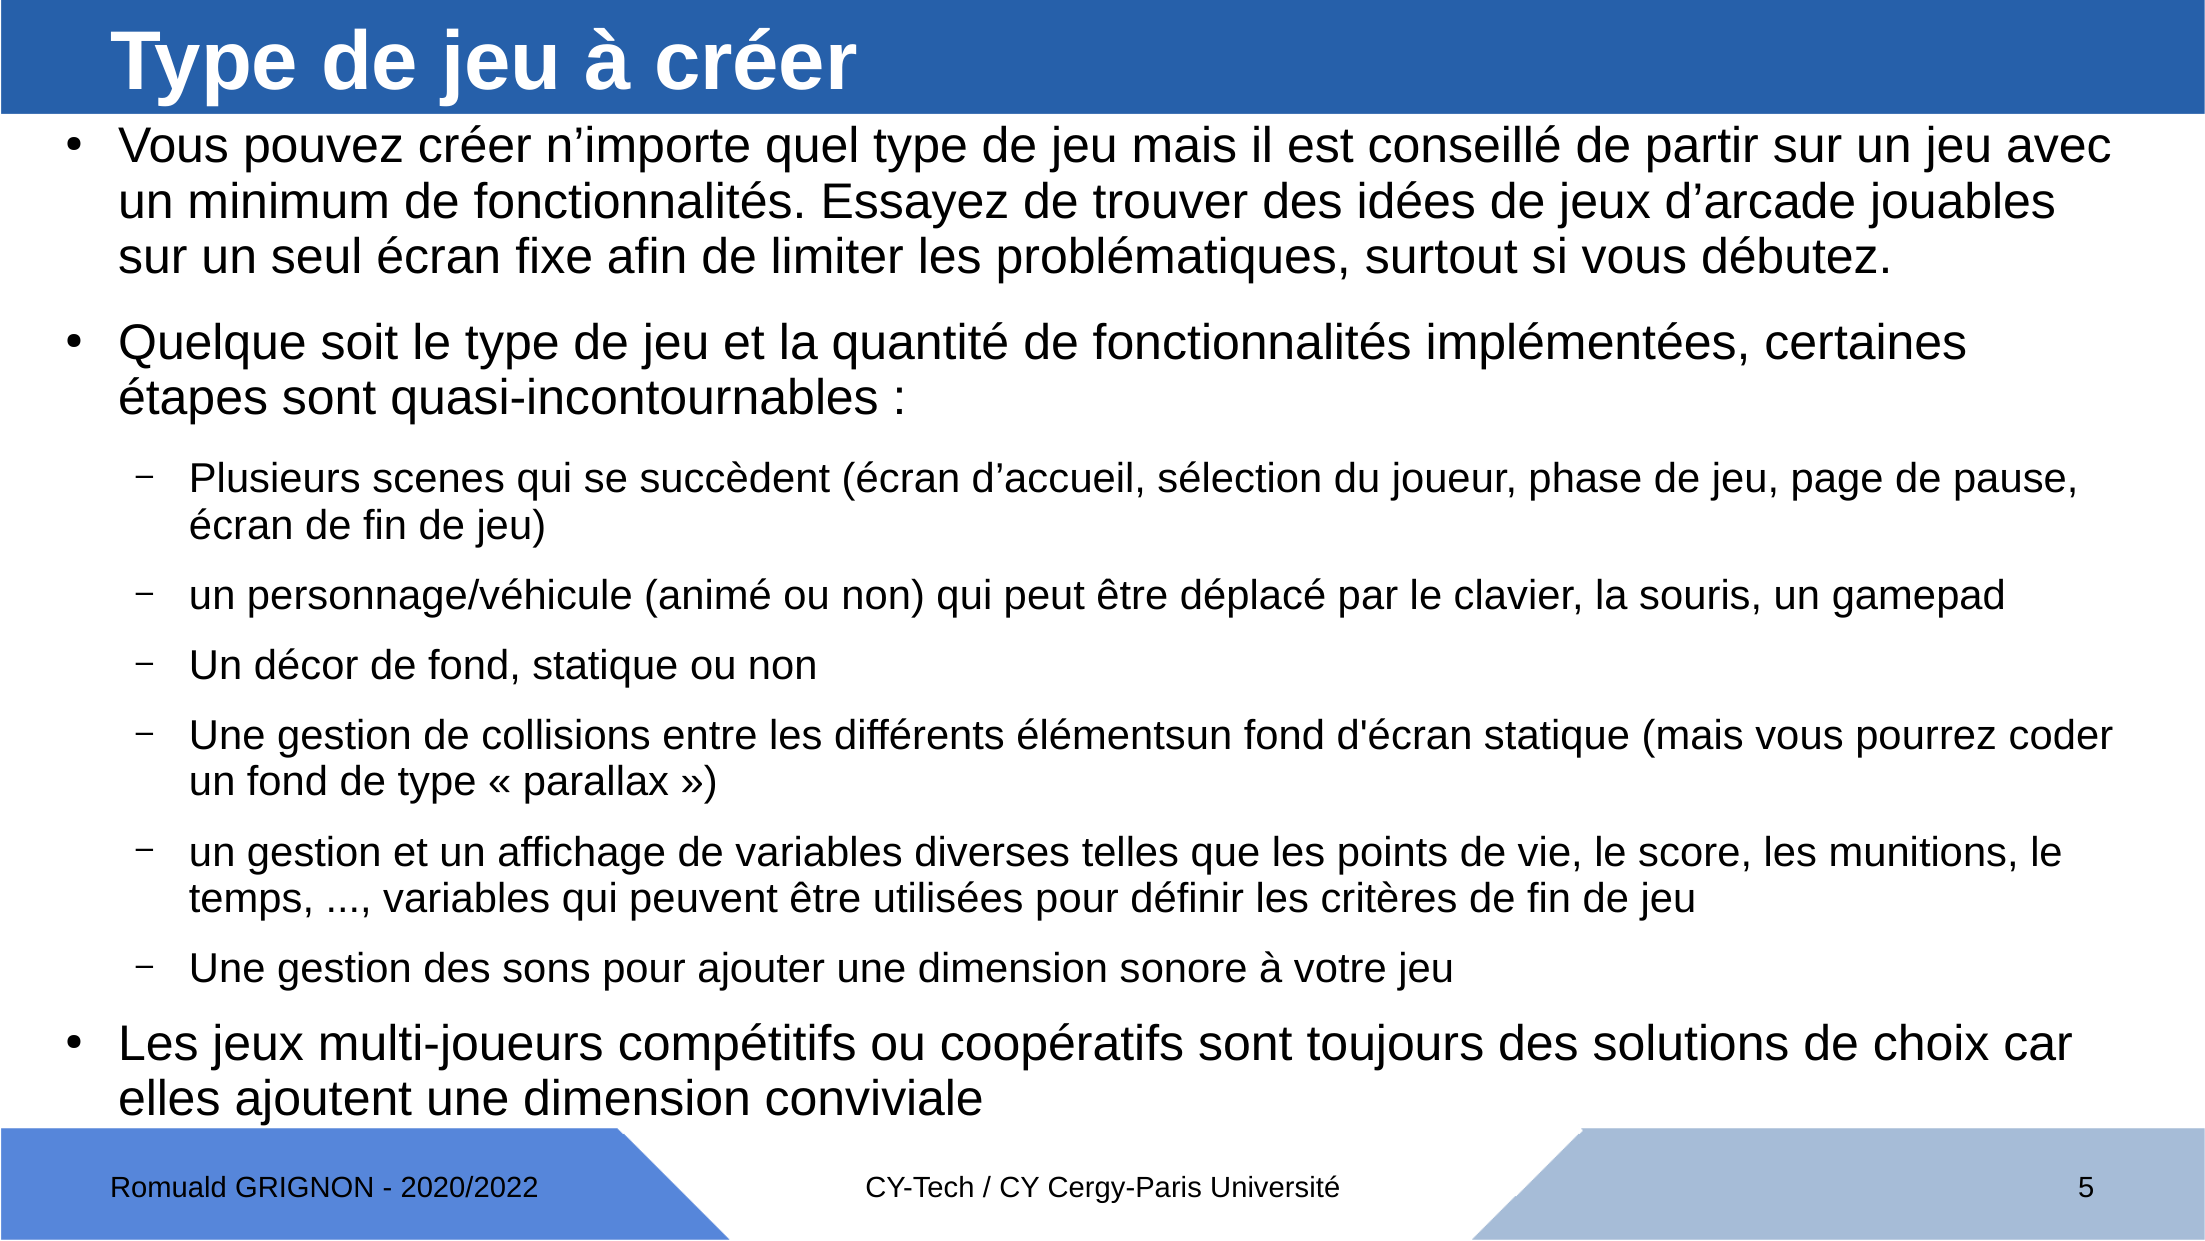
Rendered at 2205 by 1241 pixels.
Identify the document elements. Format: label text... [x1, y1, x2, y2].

list Vous pouvez créer n’importe quel type de jeu mais il est conseillé de partir sur un jeu avec un minimum de fonctionnalités. Essayez de trouver des idées de jeux d’arcade jouables sur un seul écran fixe afin de limiter les problématiques, surtout si vous débutez. Quelque soit le type de jeu et la quantité de fonctionnalités implémentées, certaines étapes sont quasi-incontournables : Plusieurs scenes qui se succèdent (écran d’accueil, sélection du joueur, phase de jeu, page de pause, écran de fin de jeu) un personnage/véhicule (animé ou non) qui peut être déplacé par le clavier, la souris, un gamepad Un décor de fond, statique ou non Une gestion de collisions entre les différents élémentsun fond d'écran statique (mais vous pourrez coder un fond de type « parallax ») un gestion et un affichage de variables diverses telles que les points de vie, le score, les munitions, le temps, ..., variables qui peuvent être utilisées pour définir les critères de fin de jeu Une gestion des sons pour ajouter une dimension sonore à votre jeu Les jeux multi-joueurs compétitifs ou coopératifs sont toujours des solutions de choix car elles ajoutent une dimension conviviale [47, 188, 2133, 1127]
picture [0, 0, 2205, 1241]
title Type de jeu à créer [110, 49, 2095, 188]
